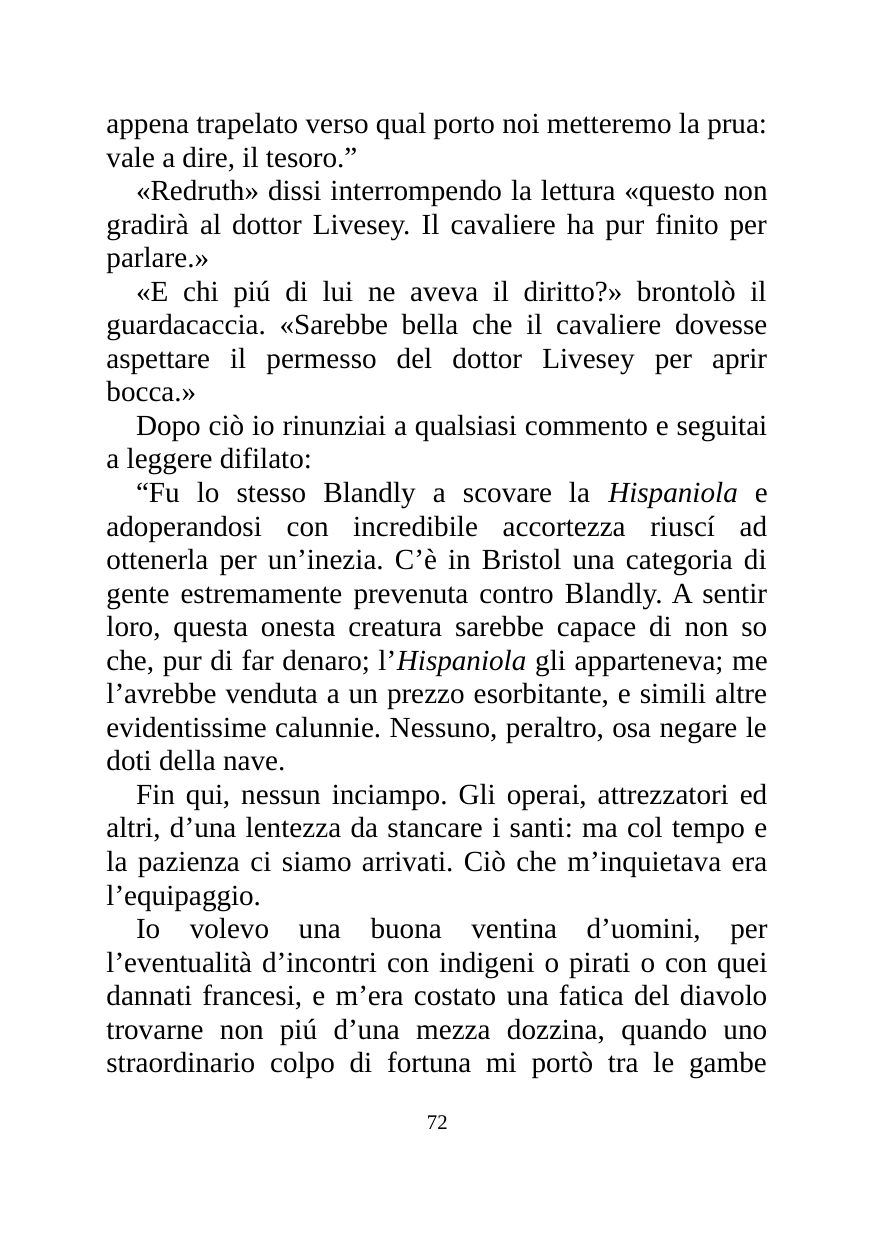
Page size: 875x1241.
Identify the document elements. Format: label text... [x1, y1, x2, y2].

text Dopo ciò io rinunziai a qualsiasi commento e seguitai a leggere difilato: [106, 408, 768, 475]
text appena trapelato verso qual porto noi metteremo la prua: vale a dire, il tesoro.” [106, 106, 768, 173]
text «Redruth» dissi interrompendo la lettura «questo non gradirà al dottor Livesey. Il cavaliere ha pur finito per parlare.» [106, 173, 768, 274]
text Fin qui, nessun inciampo. Gli operai, attrezzatori ed altri, d’una lentezza da stancare i santi: ma col tempo e la pazienza ci siamo arrivati. Ciò che m’inquietava era l’equipaggio. [106, 777, 768, 911]
text “Fu lo stesso Blandly a scovare la Hispaniola e adoperandosi con incredibile accortezza riuscí ad ottenerla per un’inezia. C’è in Bristol una categoria di gente estremamente prevenuta contro Blandly. A sentir loro, questa onesta creatura sarebbe capace di non so che, pur di far denaro; l’Hispaniola gli apparteneva; me l’avrebbe venduta a un prezzo esorbitante, e simili altre evidentissime calunnie. Nessuno, peraltro, osa negare le doti della nave. [106, 475, 768, 777]
text Io volevo una buona ventina d’uomini, per l’eventualità d’incontri con indigeni o pirati o con quei dannati francesi, e m’era costato una fatica del diavolo trovarne non piú d’una mezza dozzina, quando uno straordinario colpo di fortuna mi portò tra le gambe [106, 911, 768, 1079]
text «E chi piú di lui ne aveva il diritto?» brontolò il guardacaccia. «Sarebbe bella che il cavaliere dovesse aspettare il permesso del dottor Livesey per aprir bocca.» [106, 274, 768, 408]
